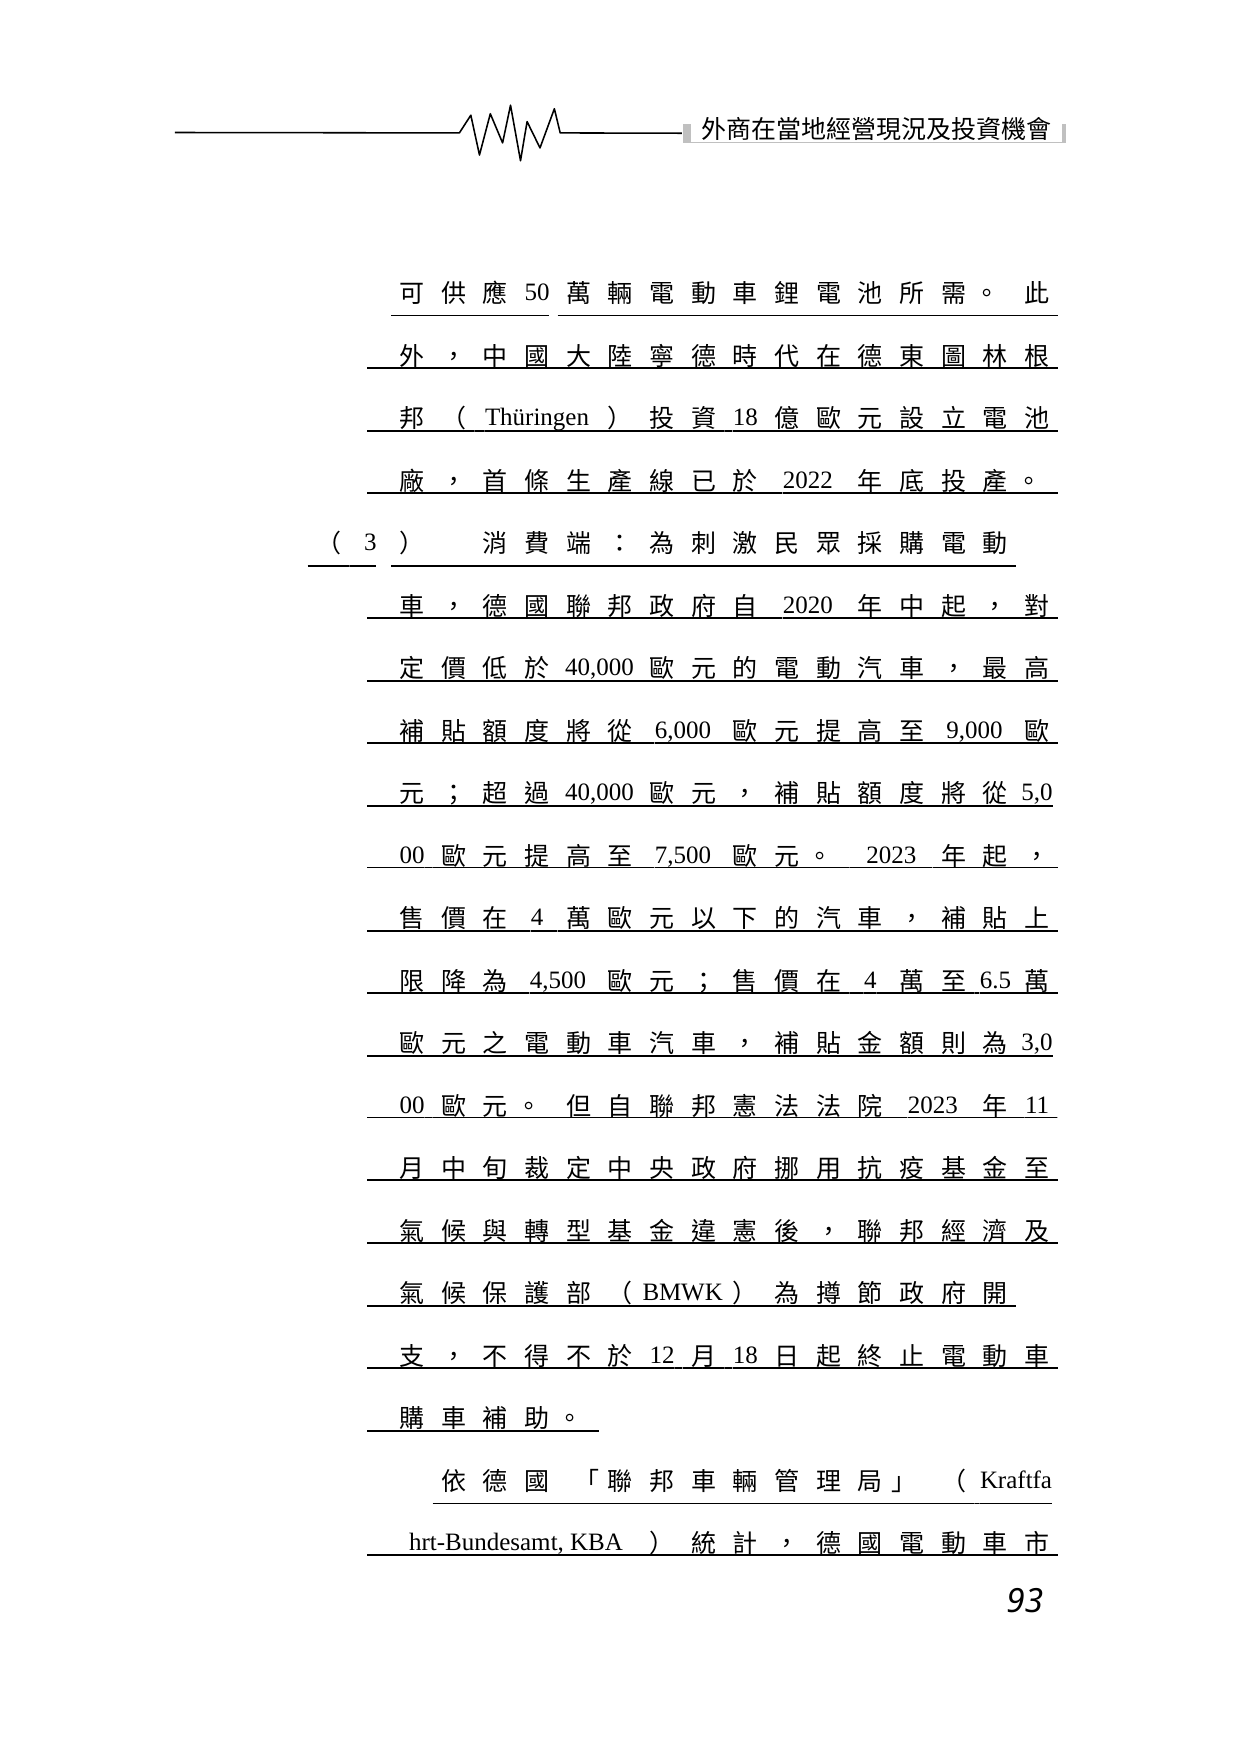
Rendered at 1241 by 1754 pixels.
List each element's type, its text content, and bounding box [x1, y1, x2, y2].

text 依德國「聯邦車輛管理局」（Kraftfahrt-Bundesamt, KBA）統計，德國電動車市 [367, 1438, 1058, 1554]
text 可供應50萬輛電動車鋰電池所需。此外，中國大陸寧德時代在德東圖林根邦（Thüringen）投資18億歐元設立電池廠，首條生產線已於2022年底投產。 [306, 250, 1058, 500]
text （3） 消費端：為刺激民眾採購電動車，德國聯邦政府自2020年中起，對定價低於40,000歐元的電動汽車，最高補貼額度將從6,000歐元提高至9,000歐元；超過40,000歐元，補貼額度將從5,000歐元提高至7,500歐元。2023年起，售價在4萬歐元以下的汽車，補貼上限降為4,500歐元；售價在4萬至6.5萬歐元之電動車汽車，補貼金額則為3,000歐元。但自聯邦憲法法院2023年11月中旬裁定中央政府挪用抗疫基金至氣候與轉型基金違憲後，聯邦經濟及氣候保護部（BMWK）為撙節政府開支，不得不於12月18日起終止電動車購車補助。 [306, 500, 1058, 1438]
text [367, 1556, 1058, 1563]
